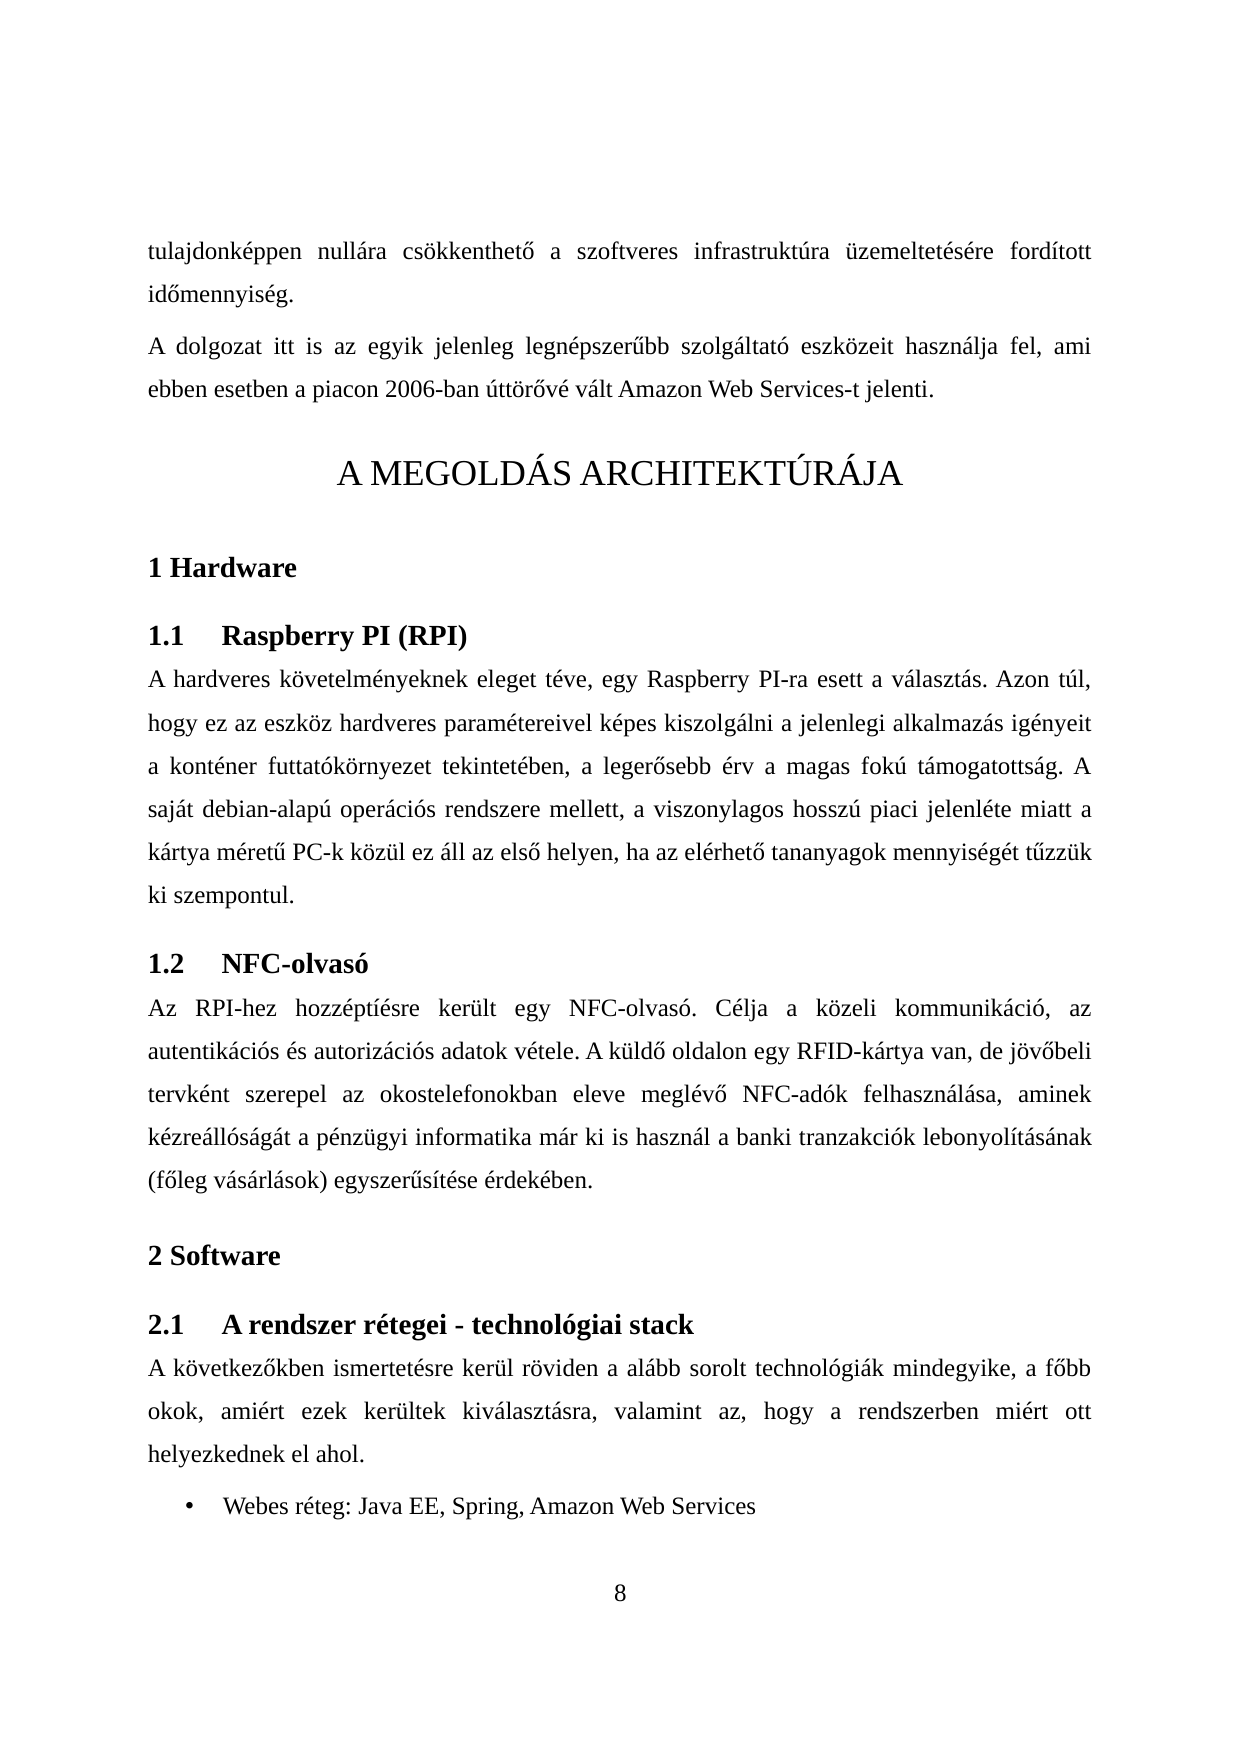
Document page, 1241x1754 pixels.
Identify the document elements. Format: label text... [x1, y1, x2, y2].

subtitle Software [148, 1238, 1093, 1272]
text A dolgozat itt is az egyik jelenleg legnépszerűbb szolgáltató eszközeit használja fel, ami ebben esetben a piacon 2006-ban úttörővé vált Amazon Web Services-t jelenti. [148, 331, 1093, 403]
subtitle A rendszer rétegei - technológiai stack [148, 1307, 1093, 1340]
subtitle NFC-olvasó [148, 947, 1093, 980]
list Webes réteg: Java EE, Spring, Amazon Web Services [185, 1491, 1093, 1520]
text Az RPI-hez hozzéptíésre került egy NFC-olvasó. Célja a közeli kommunikáció, az autentikációs és autorizációs adatok vétele. A küldő oldalon egy RFID-kártya van, de jövőbeli tervként szerepel az okostelefonokban eleve meglévő NFC-adók felhasználása, aminek kézreállóságát a pénzügyi informatika már ki is használ a banki tranzakciók lebonyolításának (főleg vásárlások) egyszerűsítése érdekében. [148, 993, 1093, 1194]
text tulajdonképpen nullára csökkenthető a szoftveres infrastruktúra üzemeltetésére fordított időmennyiség. [148, 236, 1093, 308]
text A következőkben ismertetésre kerül röviden a alább sorolt technológiák mindegyike, a főbb okok, amiért ezek kerültek kiválasztásra, valamint az, hogy a rendszerben miért ott helyezkednek el ahol. [148, 1353, 1093, 1468]
subtitle Raspberry PI (RPI) [148, 618, 1093, 652]
subtitle Hardware [148, 550, 1093, 583]
subtitle A MEGOLDÁS ARCHITEKTÚRÁJA [148, 451, 1093, 493]
text A hardveres követelményeknek eleget téve, egy Raspberry PI-ra esett a választás. Azon túl, hogy ez az eszköz hardveres paramétereivel képes kiszolgálni a jelenlegi alkalmazás igényeit a konténer futtatókörnyezet tekintetében, a legerősebb érv a magas fokú támogatottság. A saját debian-alapú operációs rendszere mellett, a viszonylagos hosszú piaci jelenléte miatt a kártya méretű PC-k közül ez áll az első helyen, ha az elérhető tananyagok mennyiségét tűzzük ki szempontul. [148, 664, 1093, 909]
